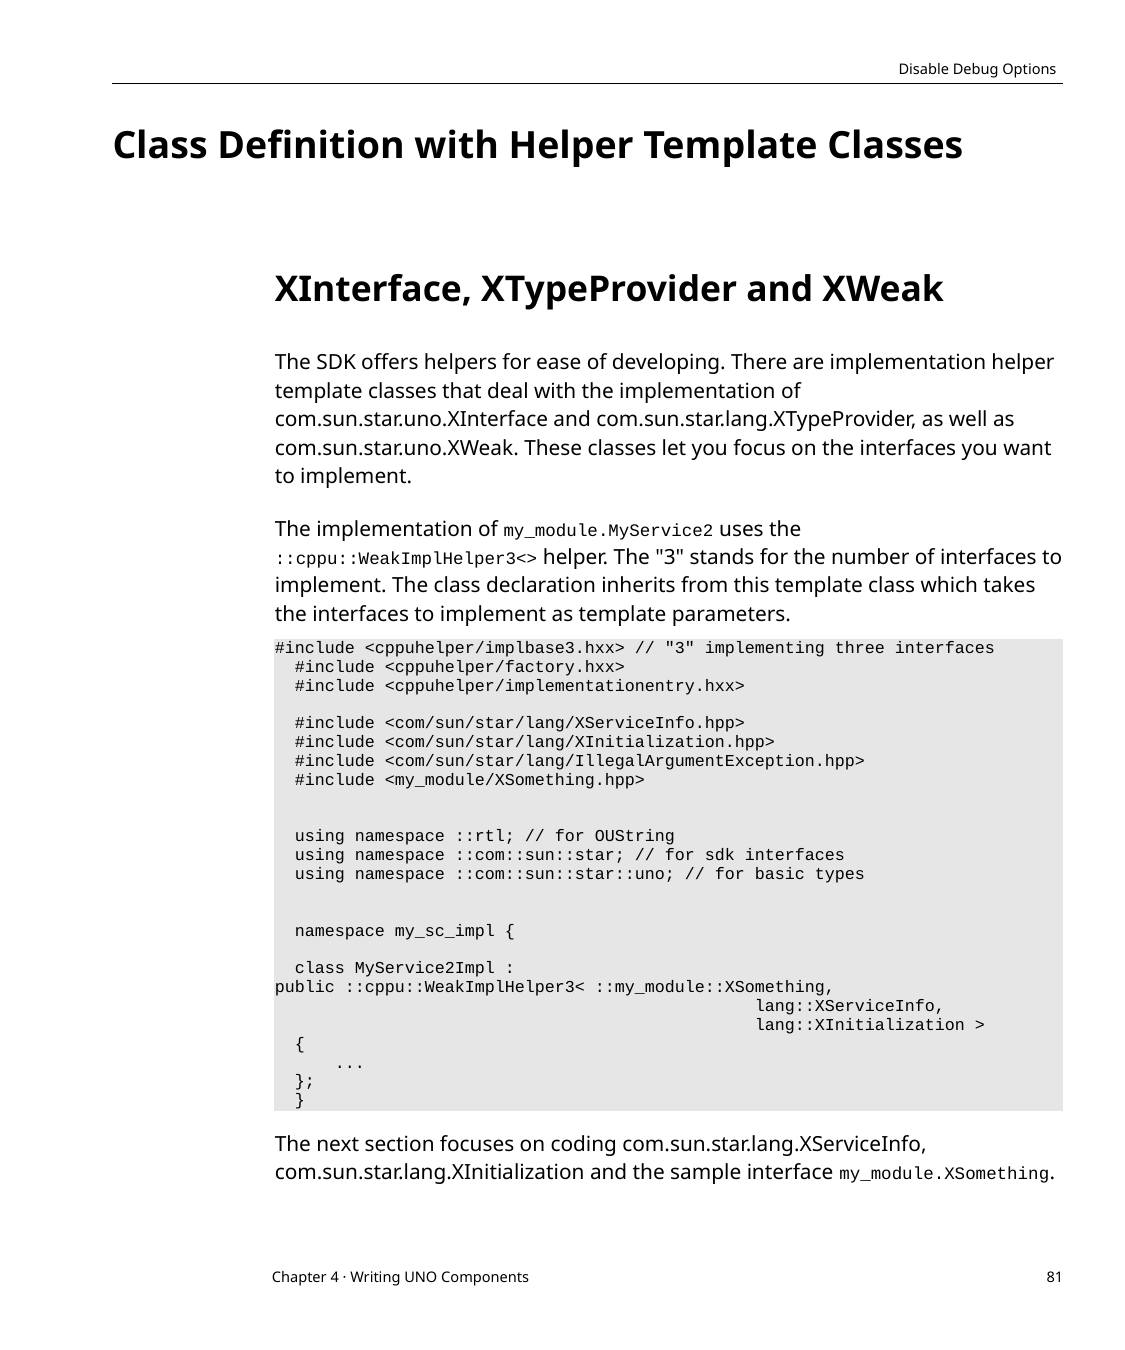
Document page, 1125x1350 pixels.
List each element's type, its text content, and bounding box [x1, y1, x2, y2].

text The next section focuses on coding com.sun.star.lang.XServiceInfo, com.sun.star.lang.XInitialization and the sample interface my_module.XSomething. [274, 1129, 1063, 1186]
subtitle Class Definition with Helper Template Classes [112, 118, 1063, 169]
text #include <cppuhelper/implbase3.hxx> // "3" implementing three interfaces #include <cppuhelper/factory.hxx> #include <cppuhelper/implementationentry.hxx> #include <com/sun/star/lang/XServiceInfo.hpp> #include <com/sun/star/lang/XInitialization.hpp> #include <com/sun/star/lang/IllegalArgumentException.hpp> #include <my_module/XSomething.hpp> using namespace ::rtl; // for OUString using namespace ::com::sun::star; // for sdk interfaces using namespace ::com::sun::star::uno; // for basic types namespace my_sc_impl { class MyService2Impl : public ::cppu::WeakImplHelper3< ::my_module::XSomething, lang::XServiceInfo, lang::XInitialization > { ... }; } [274, 639, 1063, 1111]
text The SDK offers helpers for ease of developing. There are implementation helper template classes that deal with the implementation of com.sun.star.uno.XInterface and com.sun.star.lang.XTypeProvider, as well as com.sun.star.uno.XWeak. These classes let you focus on the interfaces you want to implement. [274, 347, 1063, 490]
text The implementation of my_module.MyService2 uses the ::cppu::WeakImplHelper3<> helper. The "3" stands for the number of interfaces to implement. The class declaration inherits from this template class which takes the interfaces to implement as template parameters. [274, 514, 1063, 627]
subtitle XInterface, XTypeProvider and XWeak [274, 264, 1063, 312]
